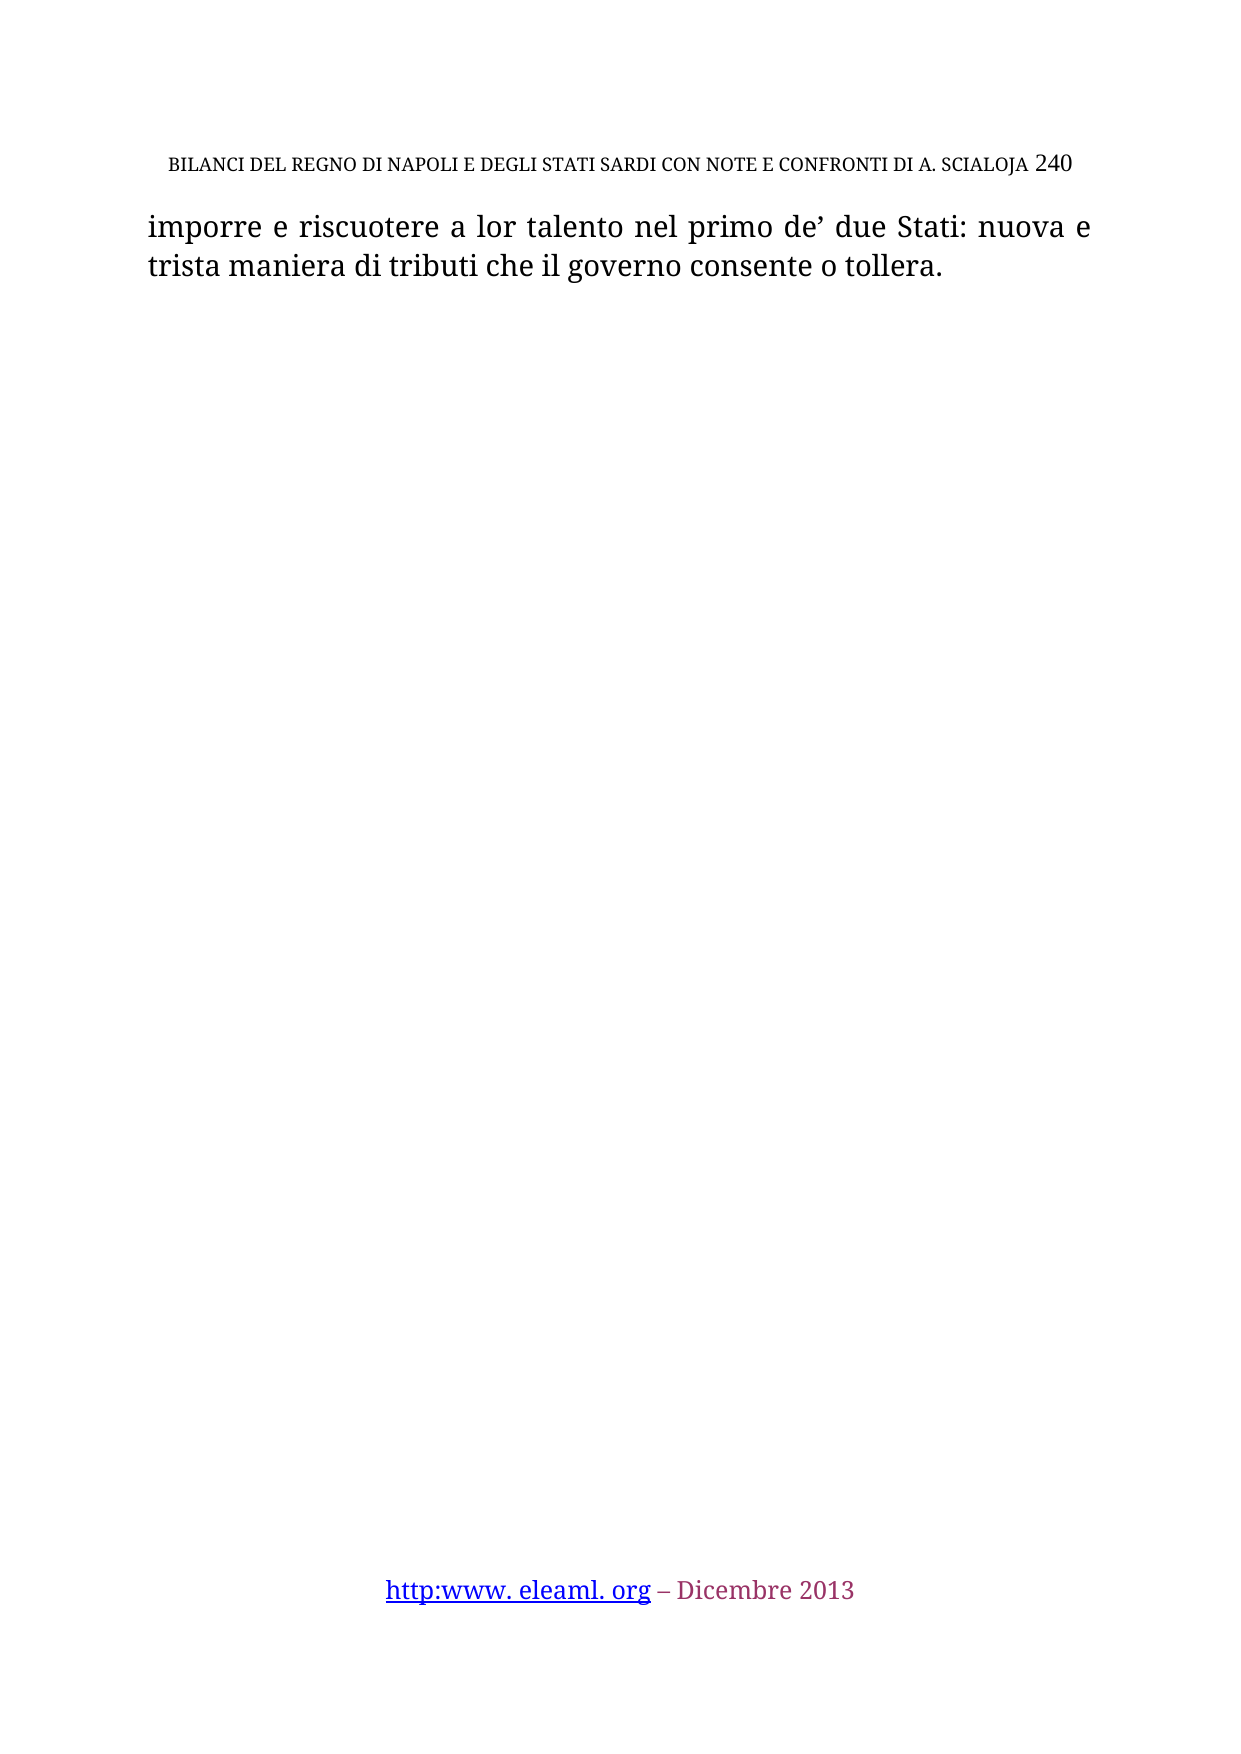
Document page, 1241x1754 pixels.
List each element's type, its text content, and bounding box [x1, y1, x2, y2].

text imporre e riscuotere a lor talento nel primo de’ due Stati: nuova e trista maniera di tributi che il governo consente o tollera. [148, 206, 1093, 285]
